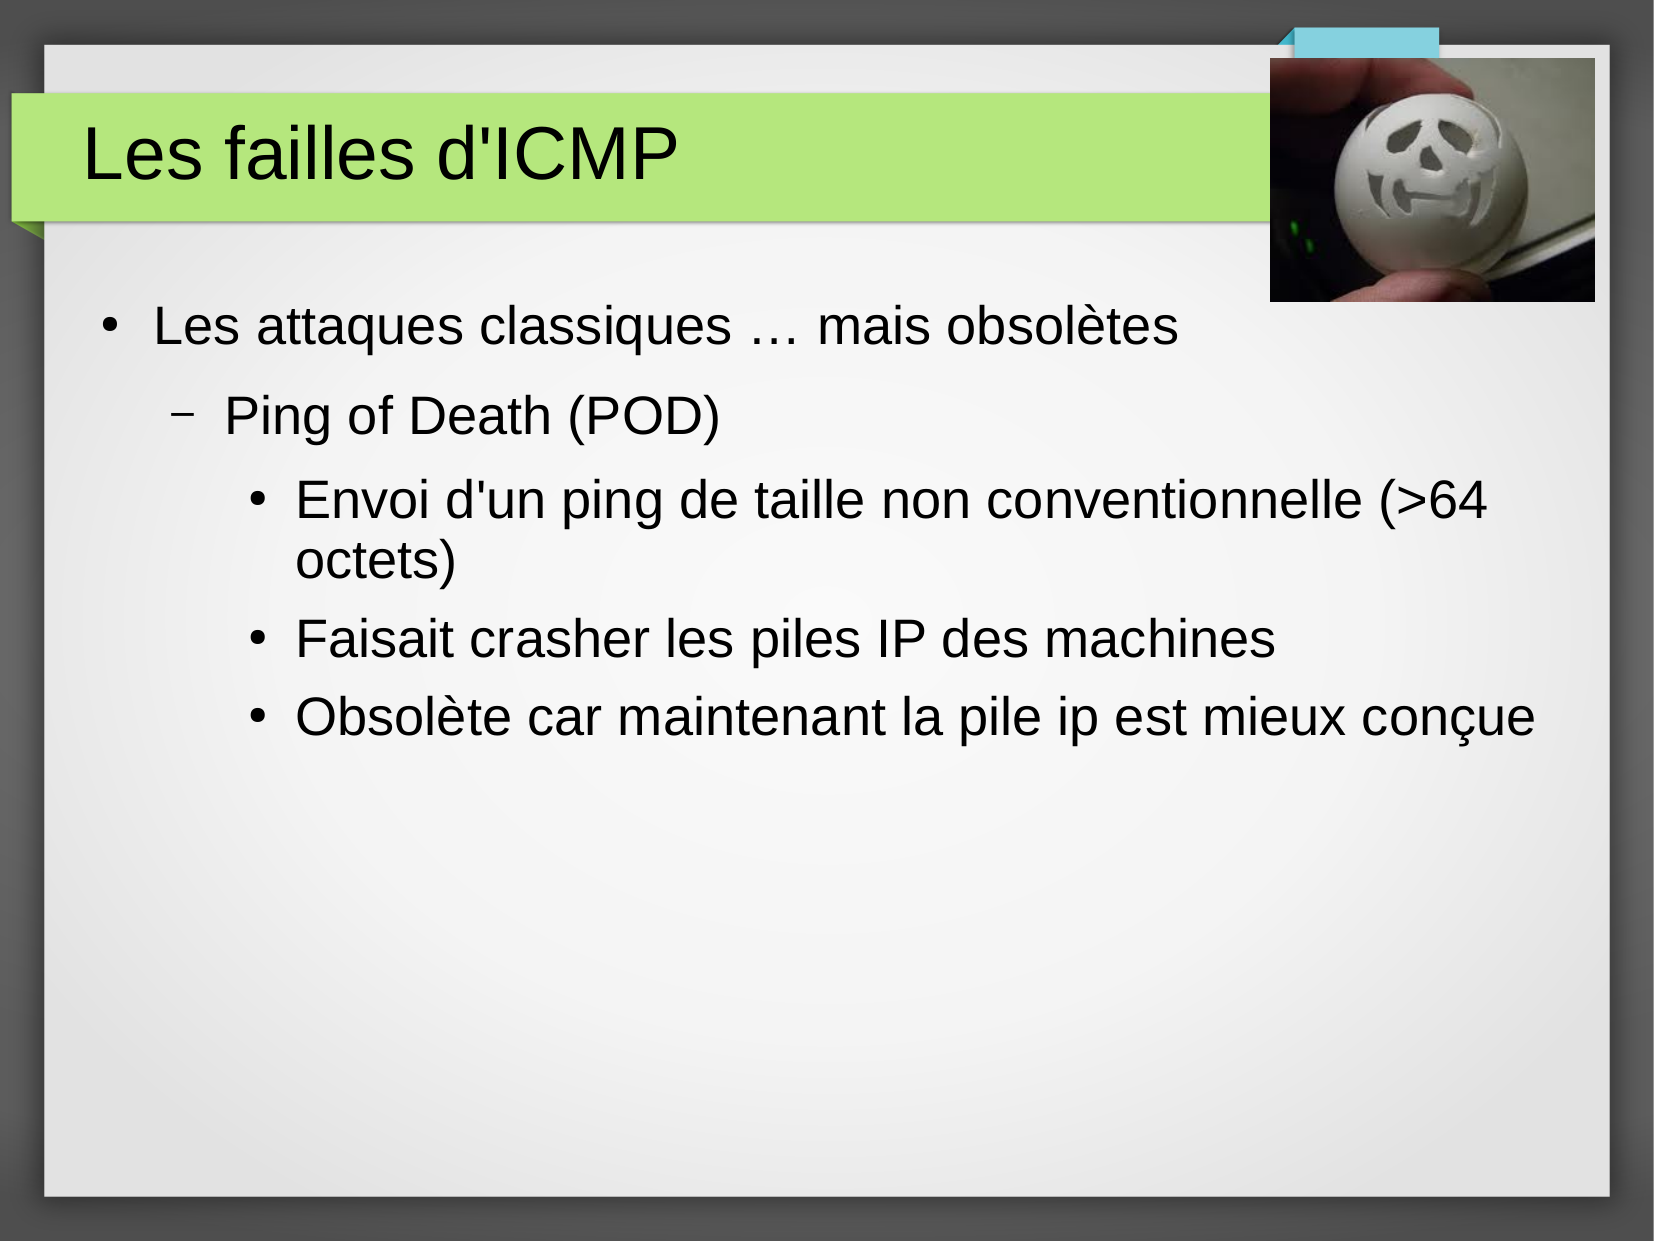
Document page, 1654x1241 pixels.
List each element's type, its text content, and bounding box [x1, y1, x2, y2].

title Les failles d'ICMP [82, 94, 1264, 213]
picture [0, 0, 1654, 1241]
list Les attaques classiques … mais obsolètes Ping of Death (POD) Envoi d'un ping de taille non conventionnelle (>64 octets) Faisait crasher les piles IP des machines Obsolète car maintenant la pile ip est mieux conçue [82, 295, 1571, 1015]
